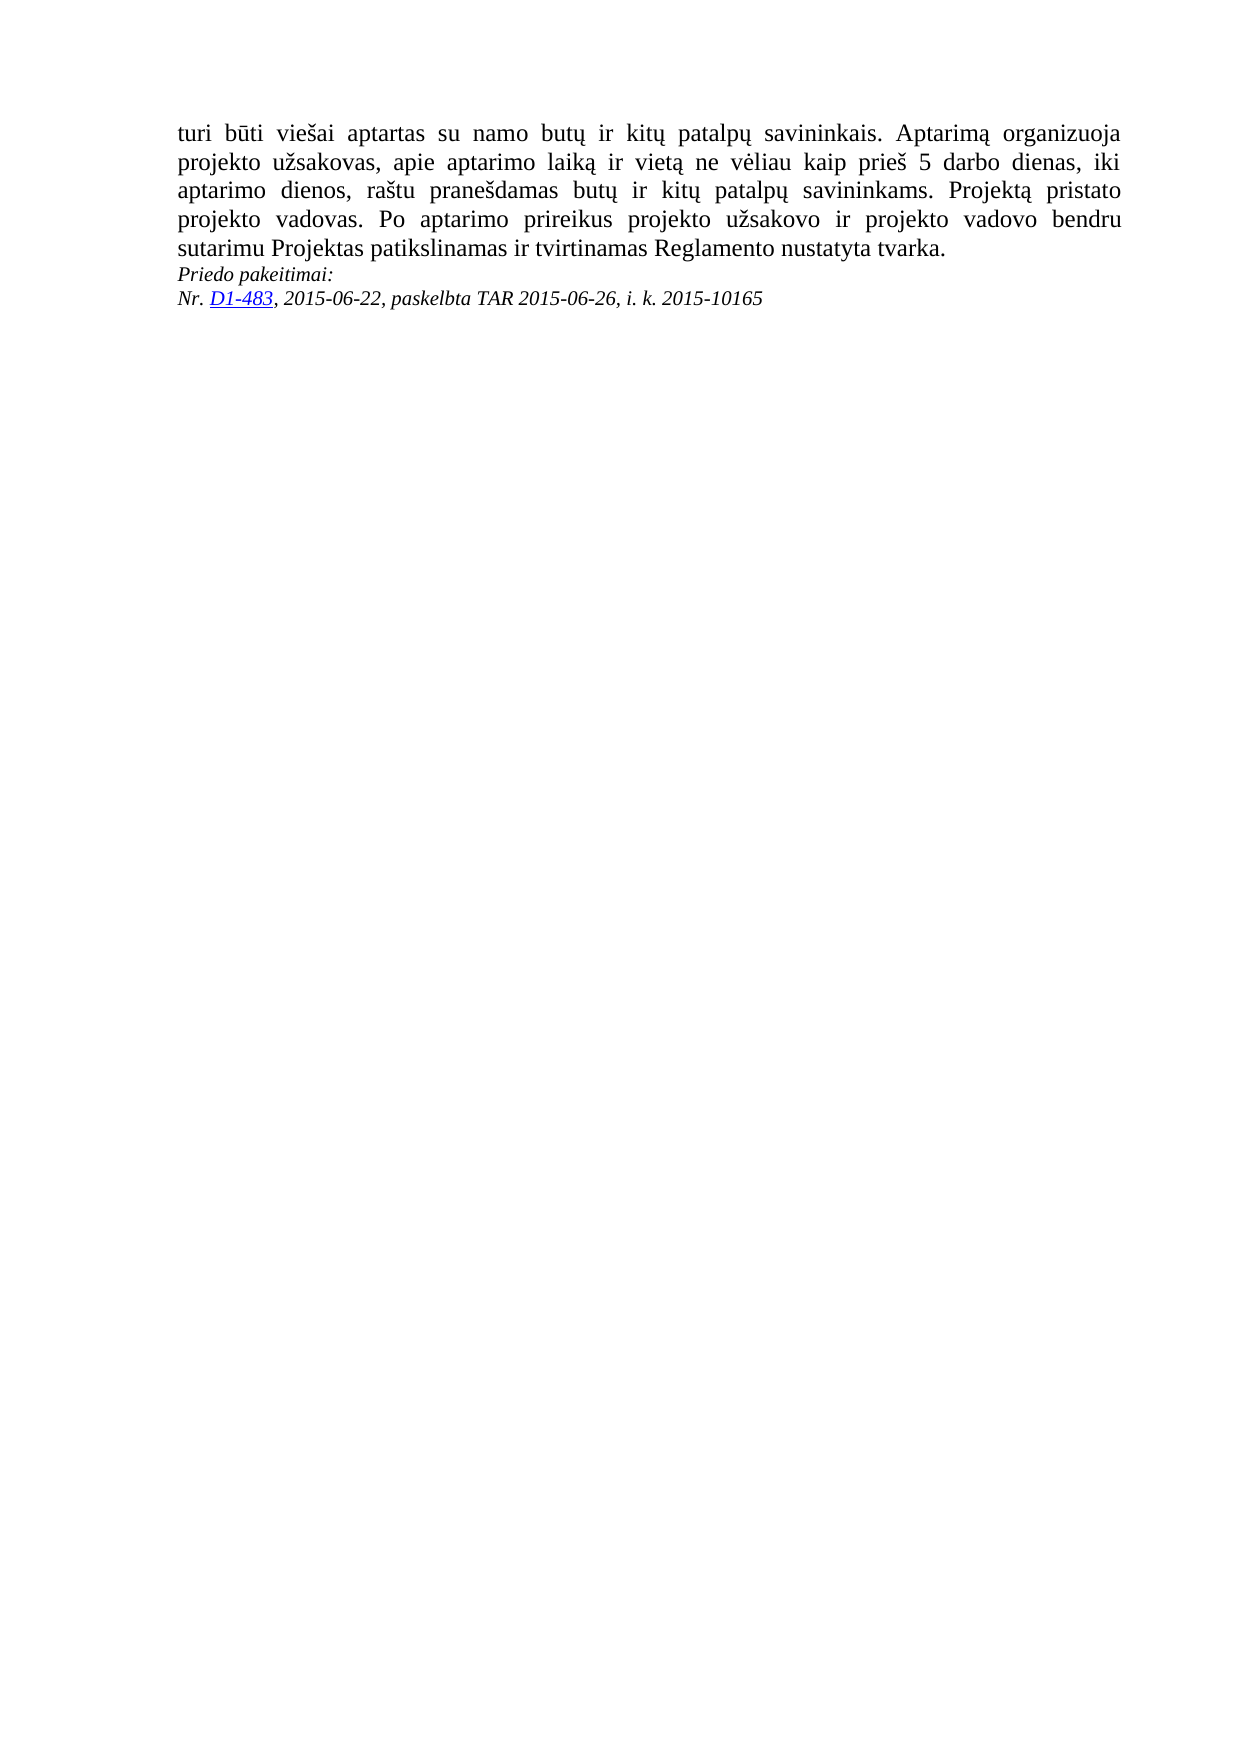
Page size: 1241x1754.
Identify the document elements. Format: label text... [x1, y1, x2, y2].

text turi būti viešai aptartas su namo butų ir kitų patalpų savininkais. Aptarimą organizuoja projekto užsakovas, apie aptarimo laiką ir vietą ne vėliau kaip prieš 5 darbo dienas, iki aptarimo dienos, raštu pranešdamas butų ir kitų patalpų savininkams. Projektą pristato projekto vadovas. Po aptarimo prireikus projekto užsakovo ir projekto vadovo bendru sutarimu Projektas patikslinamas ir tvirtinamas Reglamento nustatyta tvarka. [177, 118, 1122, 262]
text Nr. D1-483, 2015-06-22, paskelbta TAR 2015-06-26, i. k. 2015-10165 [177, 286, 1122, 310]
text Priedo pakeitimai: [177, 262, 1122, 286]
